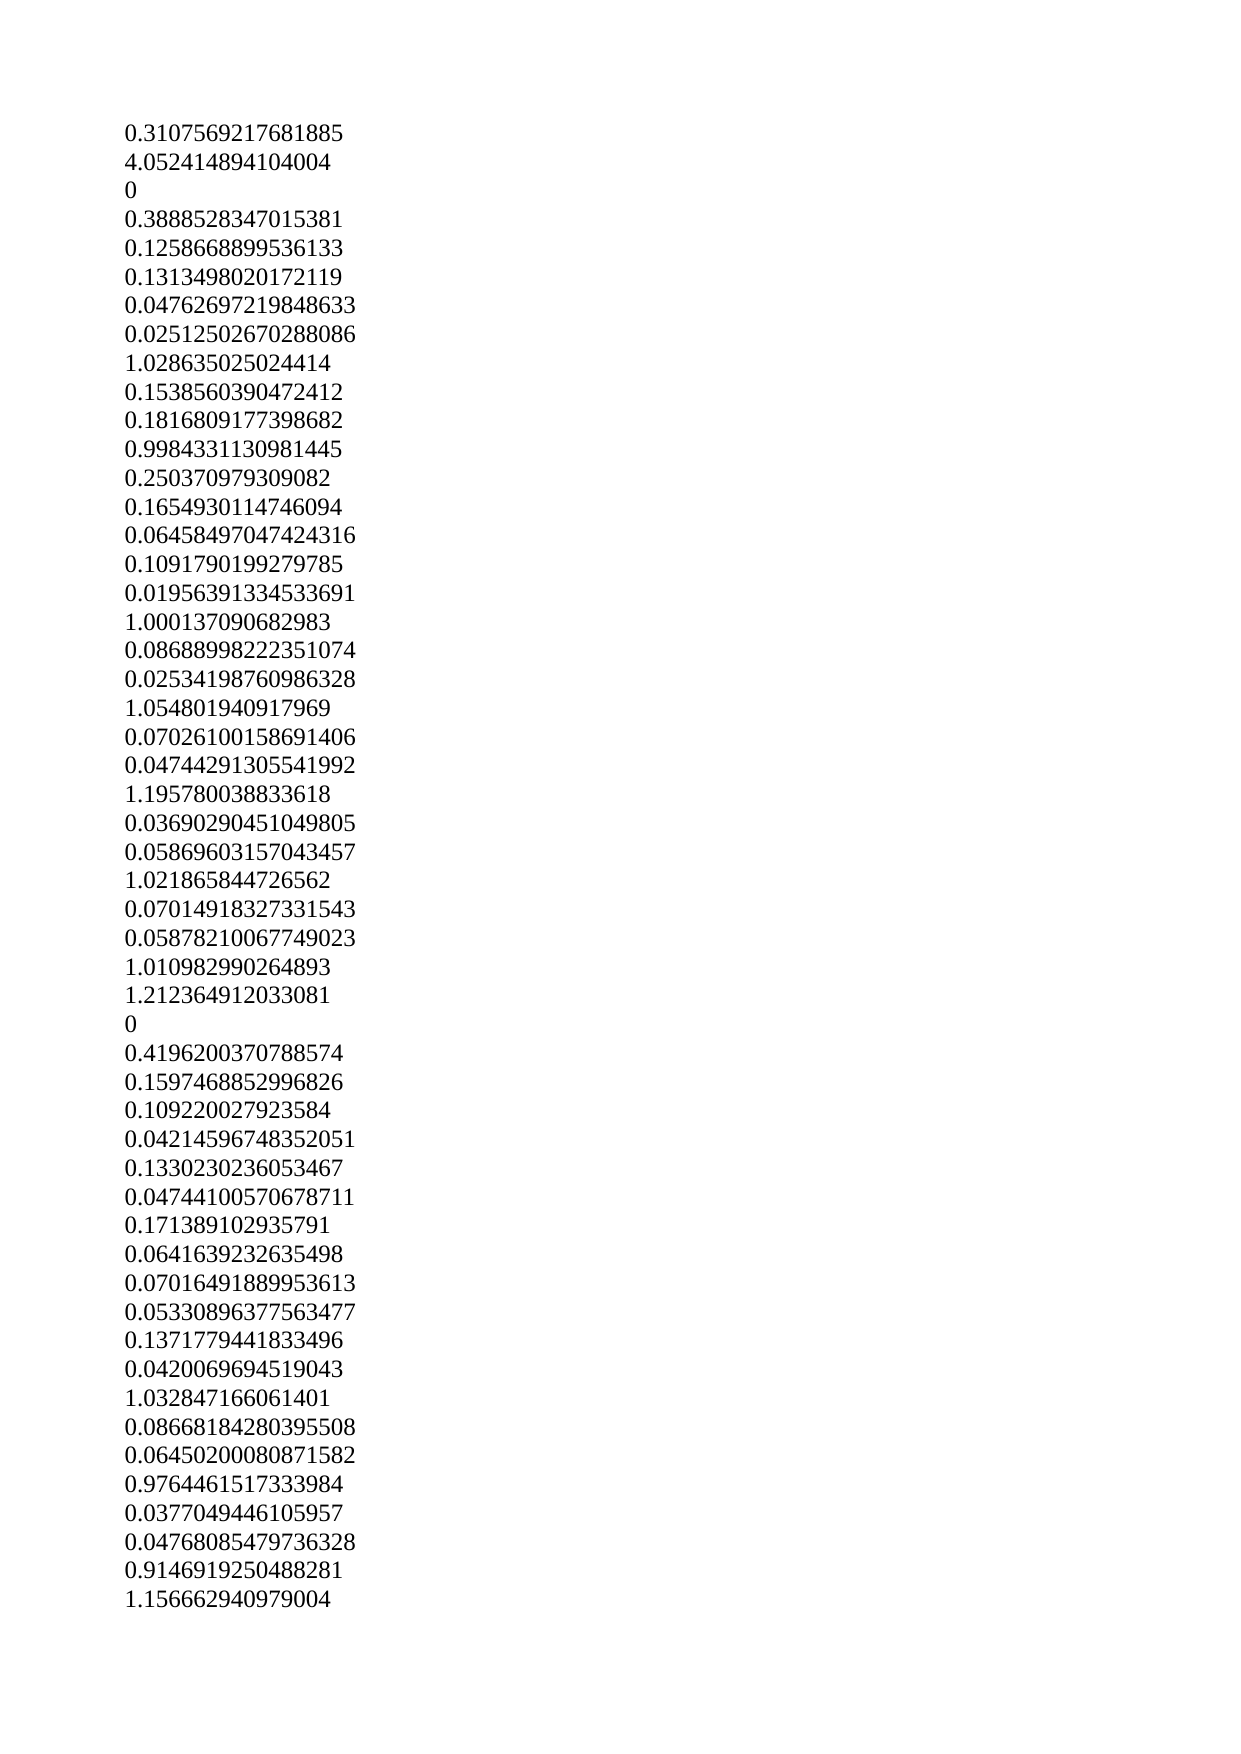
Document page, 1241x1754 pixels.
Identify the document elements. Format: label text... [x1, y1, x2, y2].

text 0.3888528347015381 [118, 204, 1122, 233]
text 0.08688998222351074 [118, 636, 1122, 664]
text 0.171389102935791 [118, 1211, 1122, 1239]
text 0.07014918327331543 [118, 894, 1122, 923]
text 0.0641639232635498 [118, 1239, 1122, 1268]
text 0.1371779441833496 [118, 1326, 1122, 1354]
text 1.054801940917969 [118, 693, 1122, 722]
text 0.1258668899536133 [118, 233, 1122, 262]
text 0.05869603157043457 [118, 837, 1122, 866]
text 1.021865844726562 [118, 866, 1122, 894]
text 0.1330230236053467 [118, 1153, 1122, 1182]
text 0.250370979309082 [118, 463, 1122, 492]
text 0.06450200080871582 [118, 1441, 1122, 1469]
text 0.04744291305541992 [118, 751, 1122, 779]
text 0.05878210067749023 [118, 923, 1122, 952]
text 1.195780038833618 [118, 779, 1122, 808]
text 1.212364912033081 [118, 981, 1122, 1009]
text 1.156662940979004 [118, 1584, 1122, 1613]
text 0.0420069694519043 [118, 1354, 1122, 1383]
text 1.010982990264893 [118, 952, 1122, 981]
text 0.9984331130981445 [118, 434, 1122, 463]
text 0.109220027923584 [118, 1096, 1122, 1124]
text 0.04768085479736328 [118, 1527, 1122, 1556]
text 0.1654930114746094 [118, 492, 1122, 521]
text 0.4196200370788574 [118, 1038, 1122, 1067]
text 1.000137090682983 [118, 607, 1122, 636]
text 0.07016491889953613 [118, 1268, 1122, 1297]
text 0.04762697219848633 [118, 291, 1122, 319]
text 0.08668184280395508 [118, 1412, 1122, 1441]
text 0.1313498020172119 [118, 262, 1122, 291]
text 0.04214596748352051 [118, 1124, 1122, 1153]
text 0.06458497047424316 [118, 521, 1122, 549]
text 0 [118, 1009, 1122, 1038]
text 0.02512502670288086 [118, 319, 1122, 348]
text 0.9764461517333984 [118, 1469, 1122, 1498]
text 1.028635025024414 [118, 348, 1122, 377]
text 0.1816809177398682 [118, 406, 1122, 434]
text 0.07026100158691406 [118, 722, 1122, 751]
text 0.1538560390472412 [118, 377, 1122, 406]
text 0.05330896377563477 [118, 1297, 1122, 1326]
text 0.01956391334533691 [118, 578, 1122, 607]
text 0.3107569217681885 [118, 118, 1122, 147]
text 0.9146919250488281 [118, 1556, 1122, 1584]
text 0.1597468852996826 [118, 1067, 1122, 1096]
text 0.04744100570678711 [118, 1182, 1122, 1211]
text 0.0377049446105957 [118, 1498, 1122, 1527]
text 0.1091790199279785 [118, 549, 1122, 578]
text 0.02534198760986328 [118, 664, 1122, 693]
text 1.032847166061401 [118, 1383, 1122, 1412]
text 4.052414894104004 [118, 147, 1122, 176]
text 0.03690290451049805 [118, 808, 1122, 837]
text 0 [118, 176, 1122, 204]
